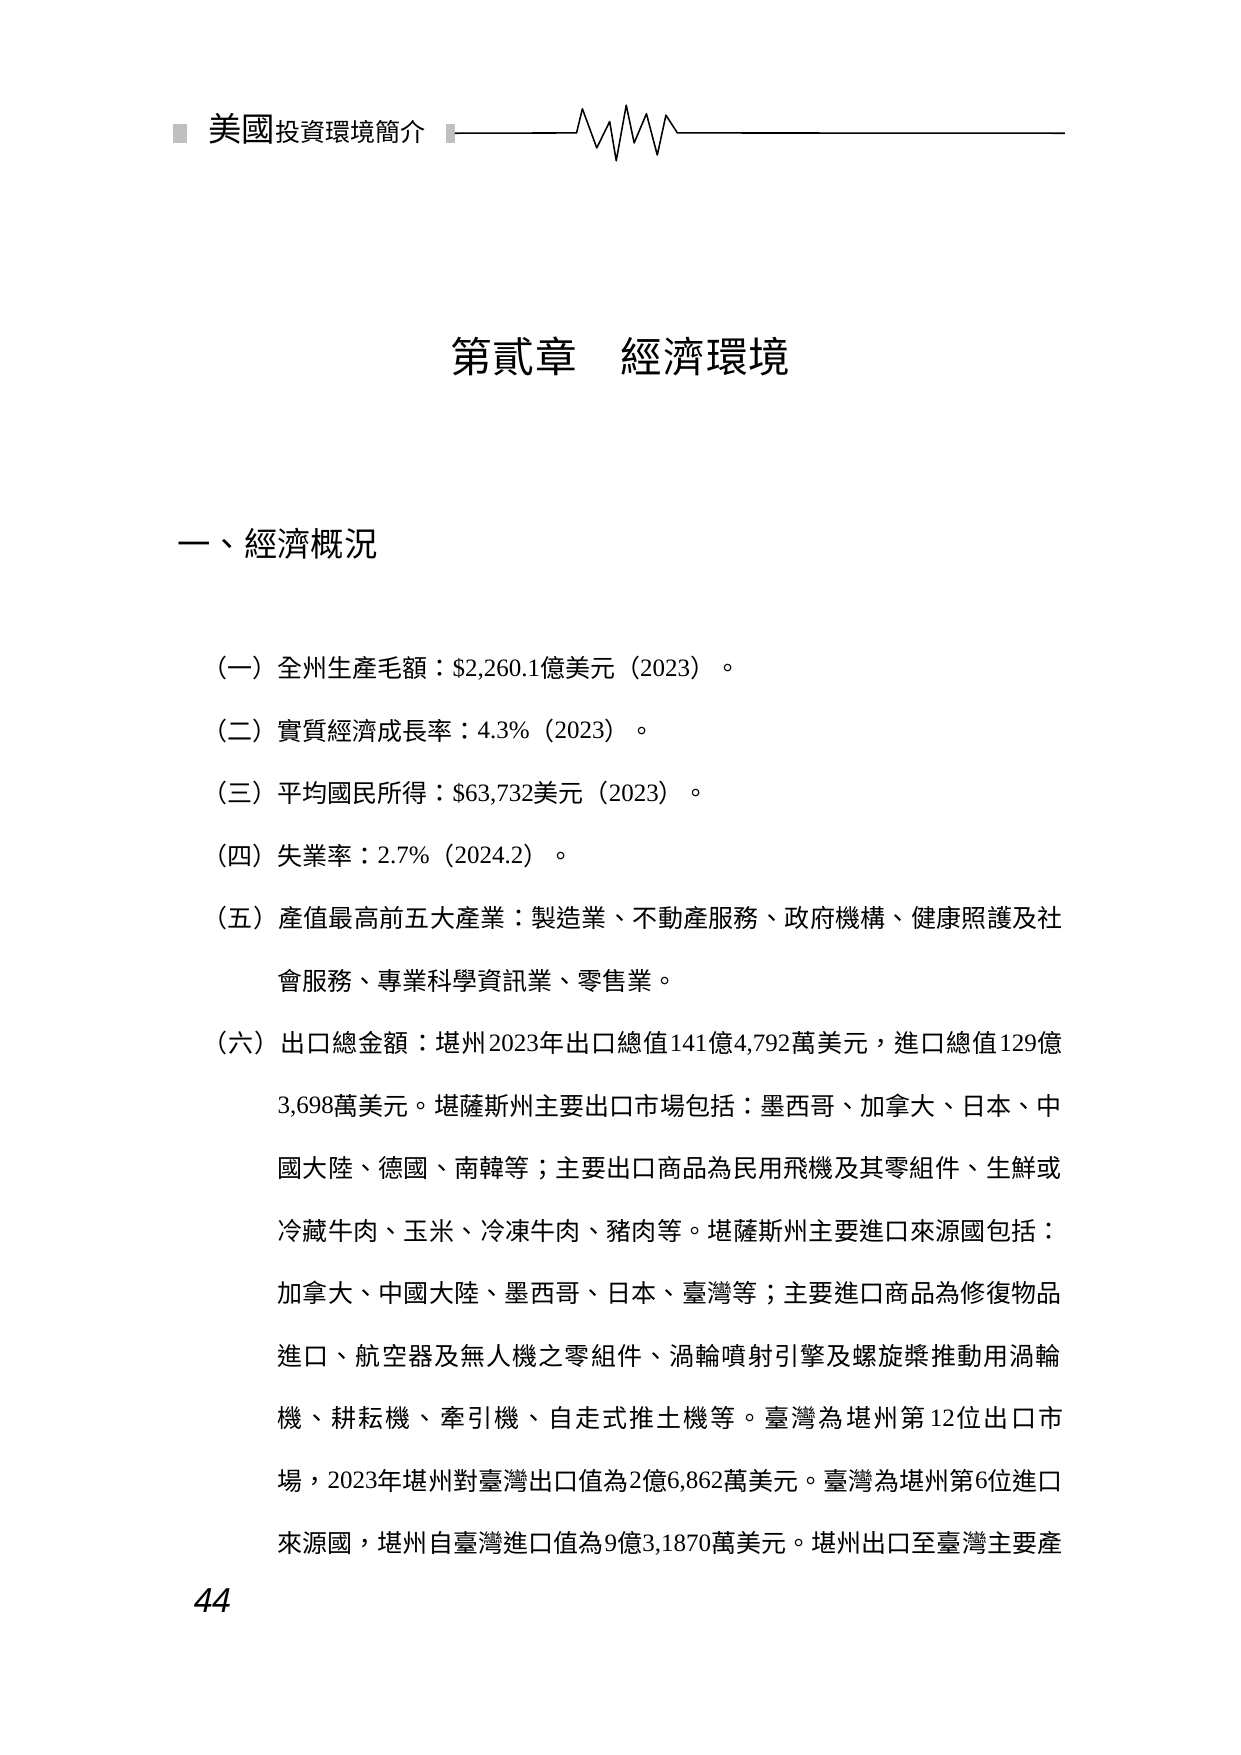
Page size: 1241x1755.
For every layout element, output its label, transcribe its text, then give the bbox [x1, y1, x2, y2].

text 第貳章 經濟環境 [177, 313, 1063, 375]
text （一）全州生產毛額：$2,260.1億美元（2023）。 [202, 625, 1063, 688]
text （三）平均國民所得：$63,732美元（2023）。 [202, 750, 1063, 813]
text （四）失業率：2.7%（2024.2）。 [202, 813, 1063, 875]
text 一、經濟概況 [177, 500, 1063, 563]
text （五）產值最高前五大產業：製造業、不動產服務、政府機構、健康照護及社會服務、專業科學資訊業、零售業。 [202, 875, 1063, 1000]
text （六）出口總金額：堪州2023年出口總值141億4,792萬美元，進口總值129億3,698萬美元。堪薩斯州主要出口市場包括：墨西哥、加拿大、日本、中國大陸、德國、南韓等；主要出口商品為民用飛機及其零組件、生鮮或冷藏牛肉、玉米、冷凍牛肉、豬肉等。堪薩斯州主要進口來源國包括：加拿大、中國大陸、墨西哥、日本、臺灣等；主要進口商品為修復物品進口、航空器及無人機之零組件、渦輪噴射引擎及螺旋槳推動用渦輪機、耕耘機、牽引機、自走式推土機等。臺灣為堪州第12位出口市場，2023年堪州對臺灣出口值為2億6,862萬美元。臺灣為堪州第6位進口來源國，堪州自臺灣進口值為9億3,1870萬美元。堪州出口至臺灣主要產 [202, 1000, 1063, 1563]
text （二）實質經濟成長率：4.3%（2023）。 [202, 688, 1063, 750]
